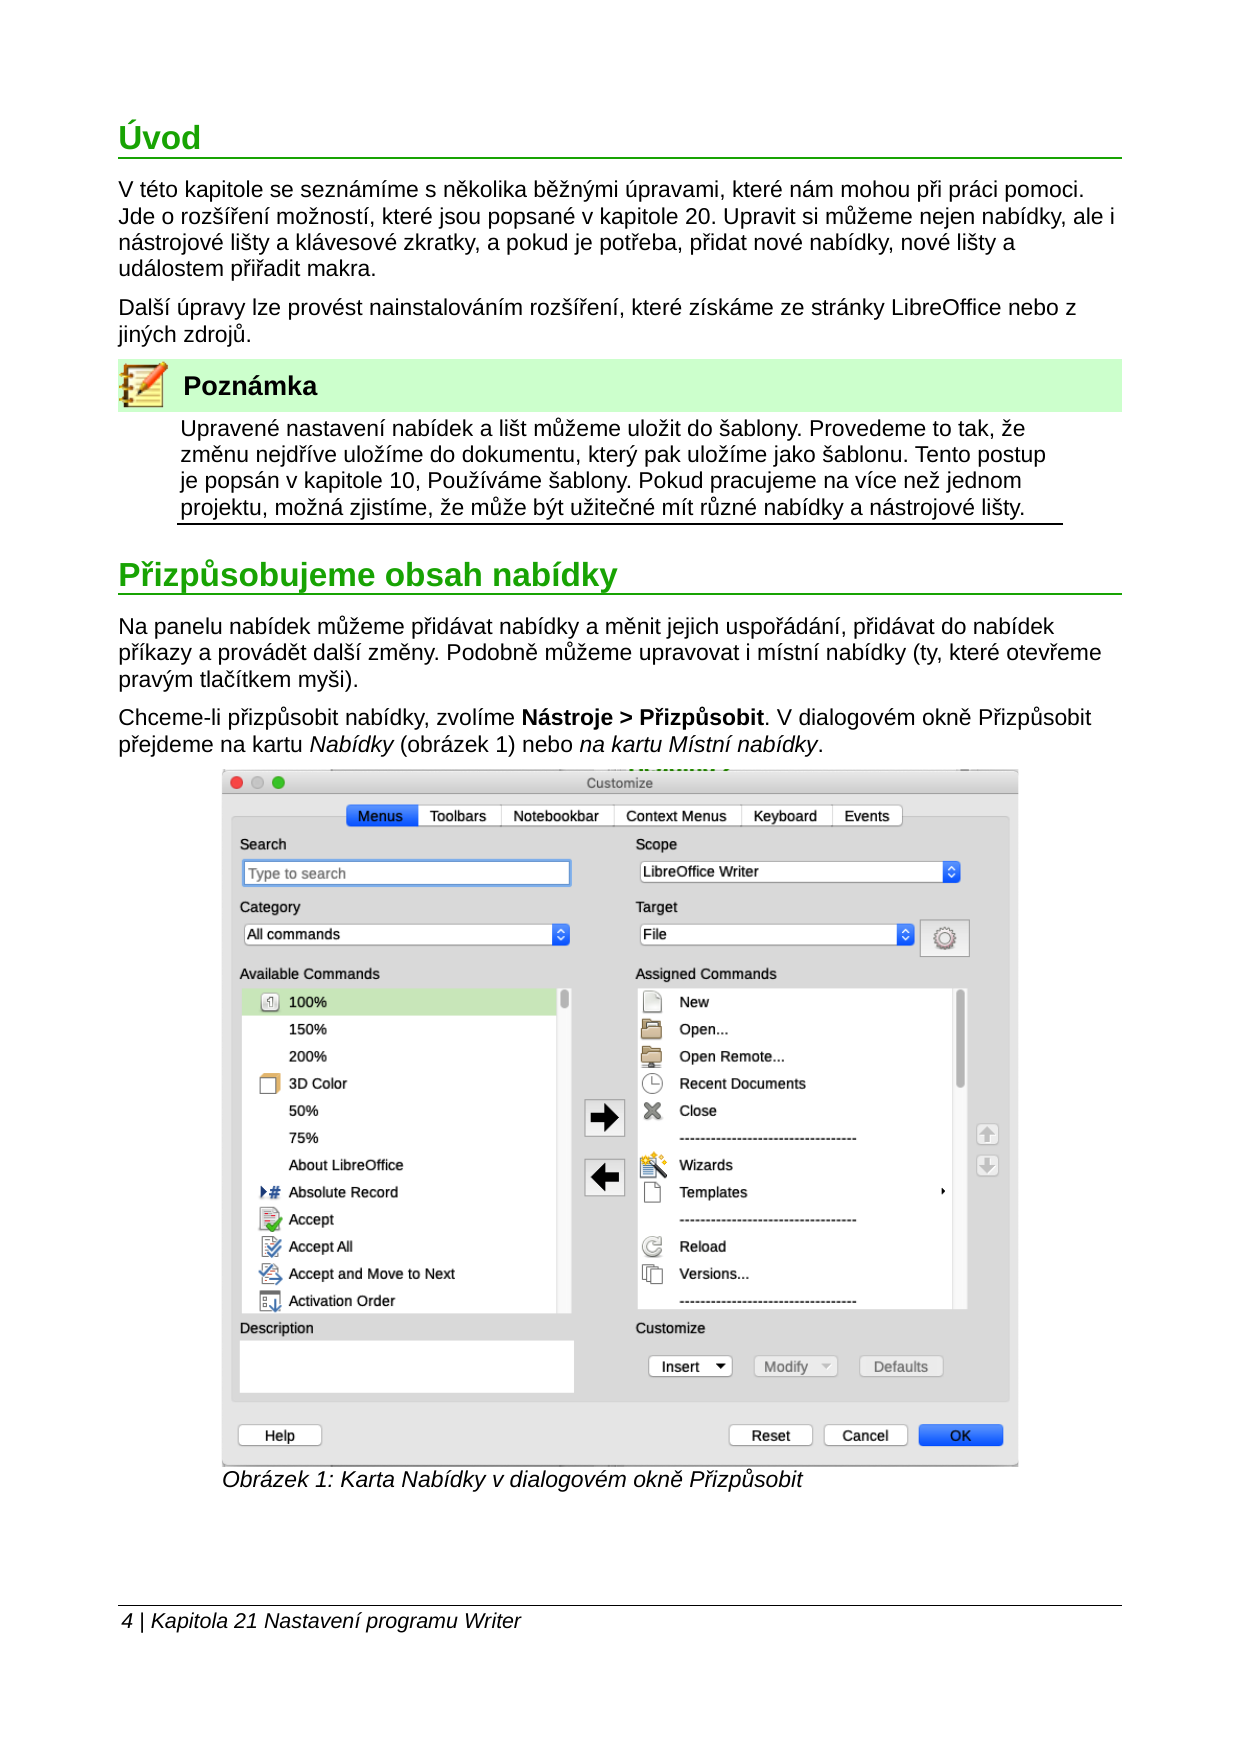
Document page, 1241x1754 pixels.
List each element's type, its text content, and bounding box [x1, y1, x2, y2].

text V této kapitole se seznámíme s několika běžnými úpravami, které nám mohou při práci pomoci. Jde o rozšíření možností, které jsou popsané v kapitole 20. Upravit si můžeme nejen nabídky, ale i nástrojové lišty a klávesové zkratky, a pokud je potřeba, přidat nové nabídky, nové lišty a událostem přiřadit makra. [118, 176, 1122, 282]
picture [221, 769, 1019, 1467]
text Na panelu nabídek můžeme přidávat nabídky a měnit jejich uspořádání, přidávat do nabídek příkazy a provádět další změny. Podobně můžeme upravovat i místní nabídky (ty, které otevřeme pravým tlačítkem myši). [118, 613, 1122, 692]
text Chceme-li přizpůsobit nabídky, zvolíme Nástroje > Přizpůsobit. V dialogovém okně Přizpůsobit přejdeme na kartu Nabídky (obrázek 1) nebo na kartu Místní nabídky. [118, 704, 1122, 757]
text Upravené nastavení nabídek a lišt můžeme uložit do šablony. Provedeme to tak, že změnu nejdříve uložíme do dokumentu, který pak uložíme jako šablonu. Tento postup je popsán v kapitole 10, Používáme šablony. Pokud pracujeme na více než jednom projektu, možná zjistíme, že může být užitečné mít různé nabídky a nástrojové lišty. [177, 412, 1063, 523]
subtitle Úvod [118, 118, 1122, 157]
subtitle Přizpůsobujeme obsah nabídky [118, 554, 1122, 593]
subtitle Poznámka [118, 359, 1122, 412]
picture [119, 360, 170, 411]
text Další úpravy lze provést nainstalováním rozšíření, které získáme ze stránky LibreOffice nebo z jiných zdrojů. [118, 294, 1122, 347]
text Obrázek 1: Karta Nabídky v dialogovém okně Přizpůsobit [222, 1467, 1018, 1492]
